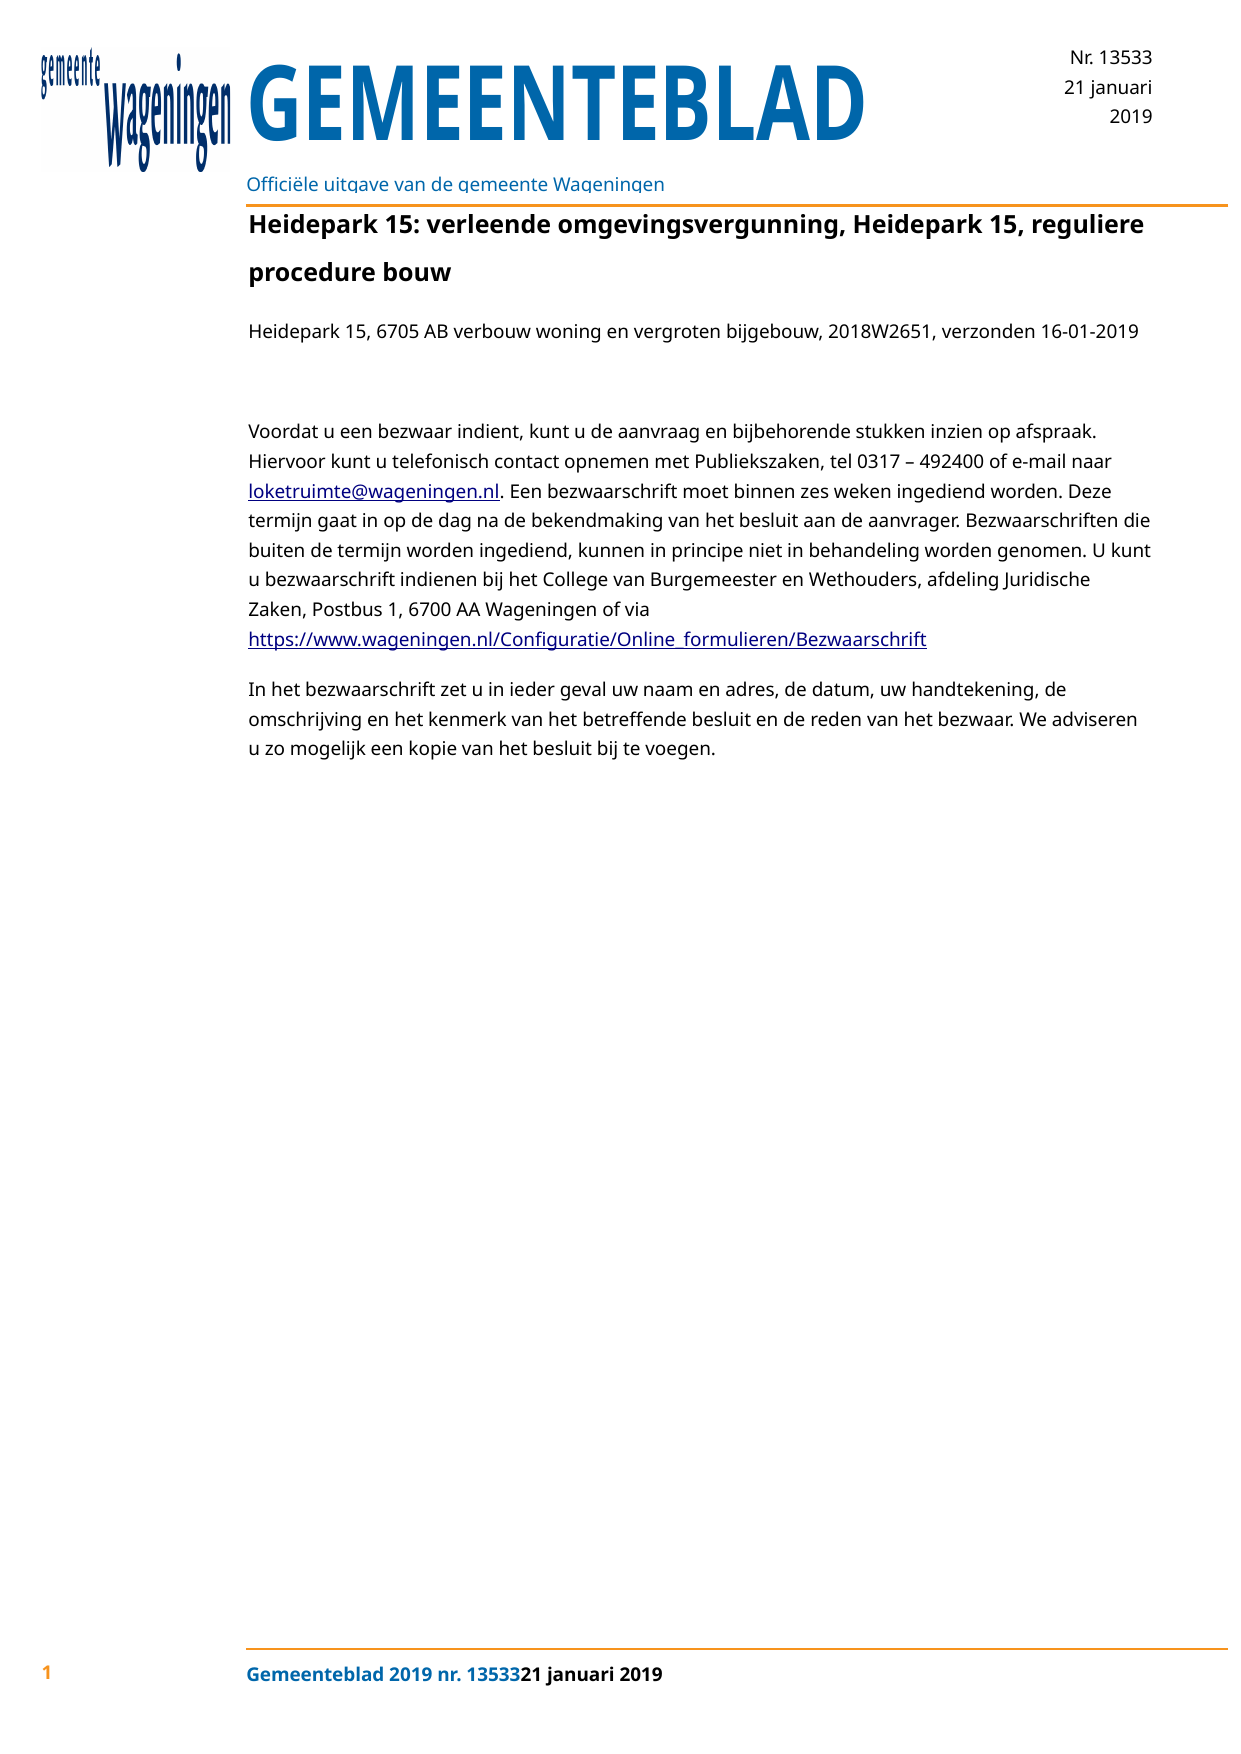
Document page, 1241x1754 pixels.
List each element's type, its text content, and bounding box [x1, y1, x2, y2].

text Voordat u een bezwaar indient, kunt u de aanvraag en bijbehorende stukken inzien op afspraak. Hiervoor kunt u telefonisch contact opnemen met Publiekszaken, tel 0317 – 492400 of e-mail naar loketruimte@wageningen.nl. Een bezwaarschrift moet binnen zes weken ingediend worden. Deze termijn gaat in op de dag na de bekendmaking van het besluit aan de aanvrager. Bezwaarschriften die buiten de termijn worden ingediend, kunnen in principe niet in behandeling worden genomen. U kunt u bezwaarschrift indienen bij het College van Burgemeester en Wethouders, afdeling Juridische Zaken, Postbus 1, 6700 AA Wageningen of via https://www.wageningen.nl/Configuratie/Online_formulieren/Bezwaarschrift [248, 419, 1152, 652]
picture [41, 47, 231, 172]
text Heidepark 15, 6705 AB verbouw woning en vergroten bijgebouw, 2018W2651, verzonden 16-01-2019 [248, 318, 1152, 344]
text Heidepark 15: verleende omgevingsvergunning, Heidepark 15, reguliere procedure bouw [248, 207, 1152, 288]
text In het bezwaarschrift zet u in ieder geval uw naam en adres, de datum, uw handtekening, de omschrijving en het kenmerk van het betreffende besluit en de reden van het bezwaar. We adviseren u zo mogelijk een kopie van het besluit bij te voegen. [248, 676, 1152, 761]
